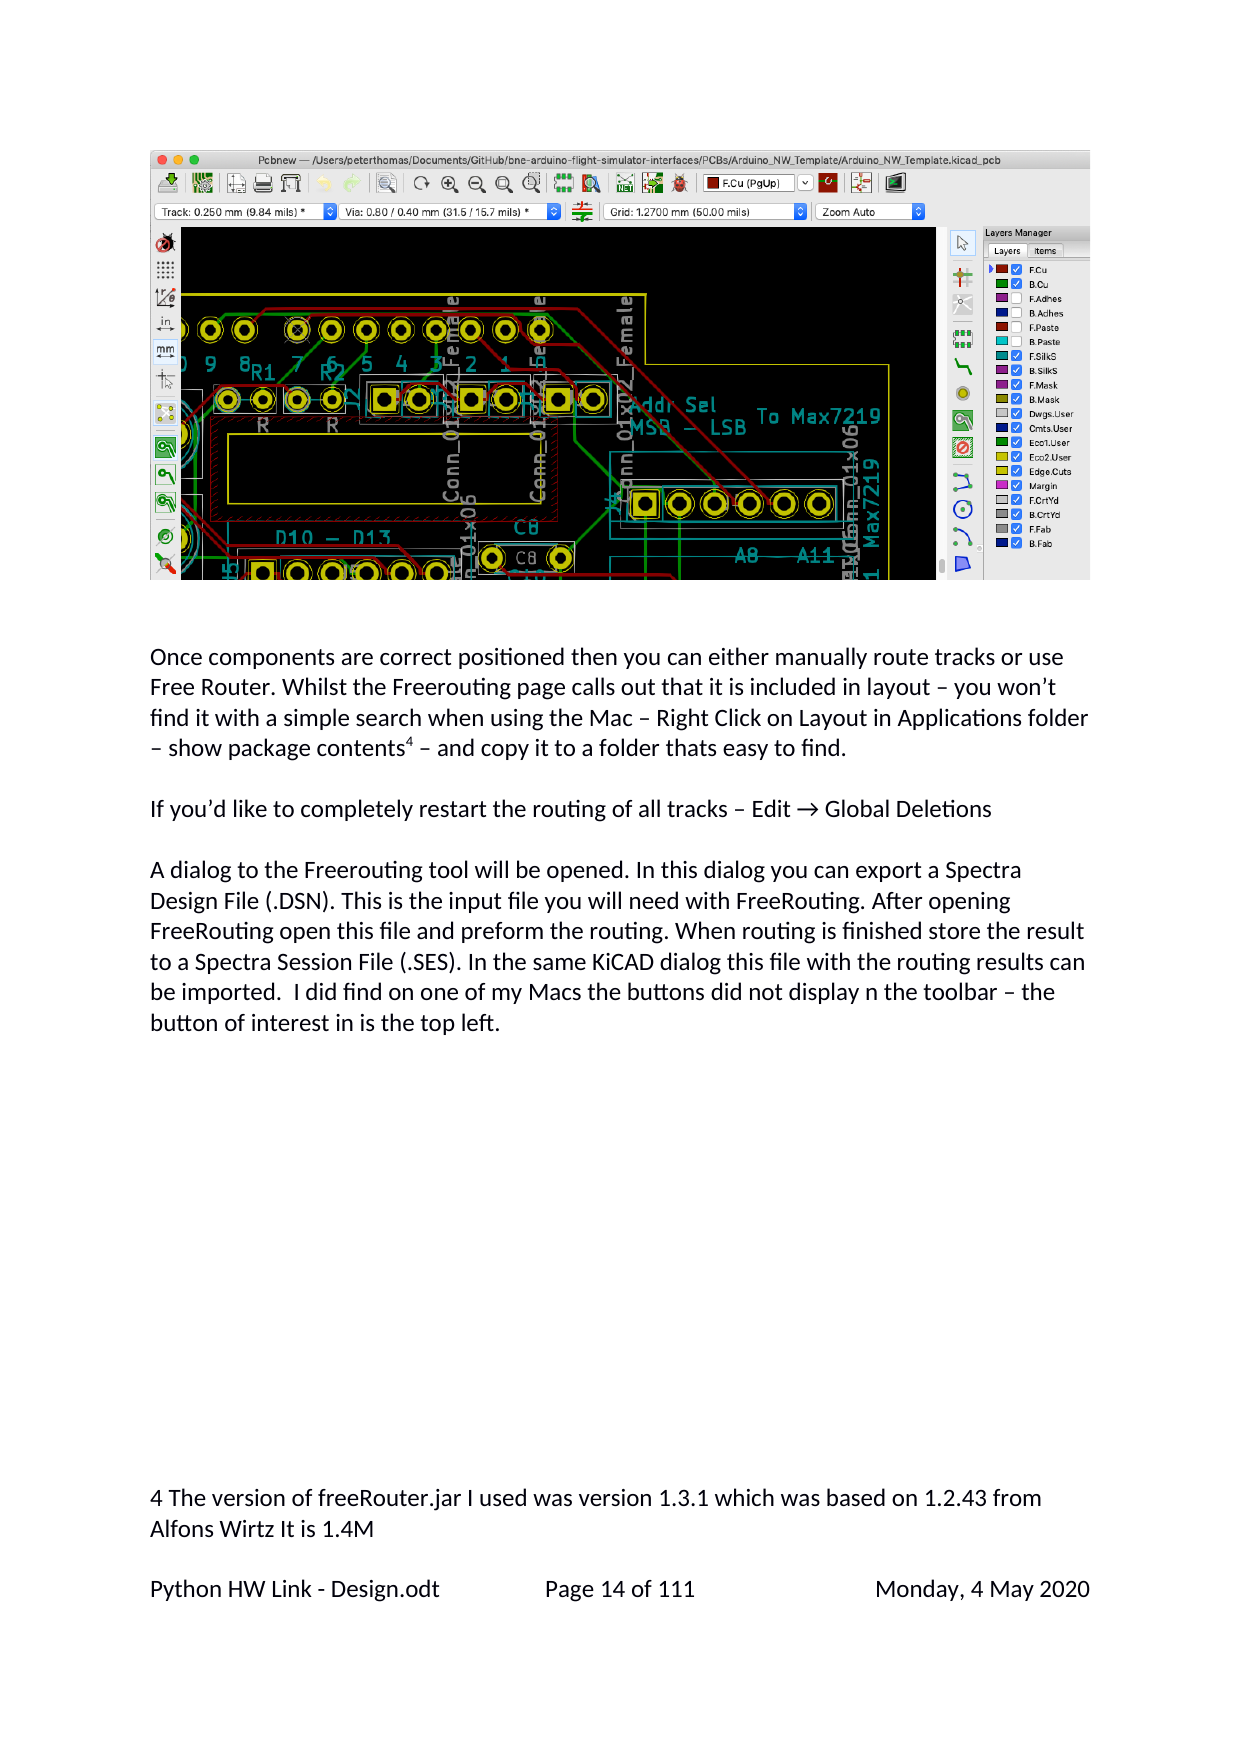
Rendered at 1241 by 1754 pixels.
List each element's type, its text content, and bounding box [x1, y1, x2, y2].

text The version of freeRouter.jar I used was version 1.3.1 which was based on 1.2.43 from Alfons Wirtz It is 1.4M [150, 1482, 1090, 1543]
picture [150, 150, 1091, 580]
text Once components are correct positioned then you can either manually route tracks or use Free Router. Whilst the Freerouting page calls out that it is included in layout – you won’t find it with a simple search when using the Mac – Right Click on Layout in Applications folder – show package contents – and copy it to a folder thats easy to find. [150, 641, 1090, 763]
text If you’d like to completely restart the routing of all tracks – Edit → Global Deletions [150, 793, 1090, 824]
text A dialog to the Freerouting tool will be opened. In this dialog you can export a Spectra Design File (.DSN). This is the input file you will need with FreeRouting. After opening FreeRouting open this file and preform the routing. When routing is finished store the result to a Spectra Session File (.SES). In the same KiCAD dialog this file with the routing results can be imported. I did find on one of my Macs the buttons did not display n the toolbar – the button of interest in is the top left. [150, 854, 1090, 1038]
